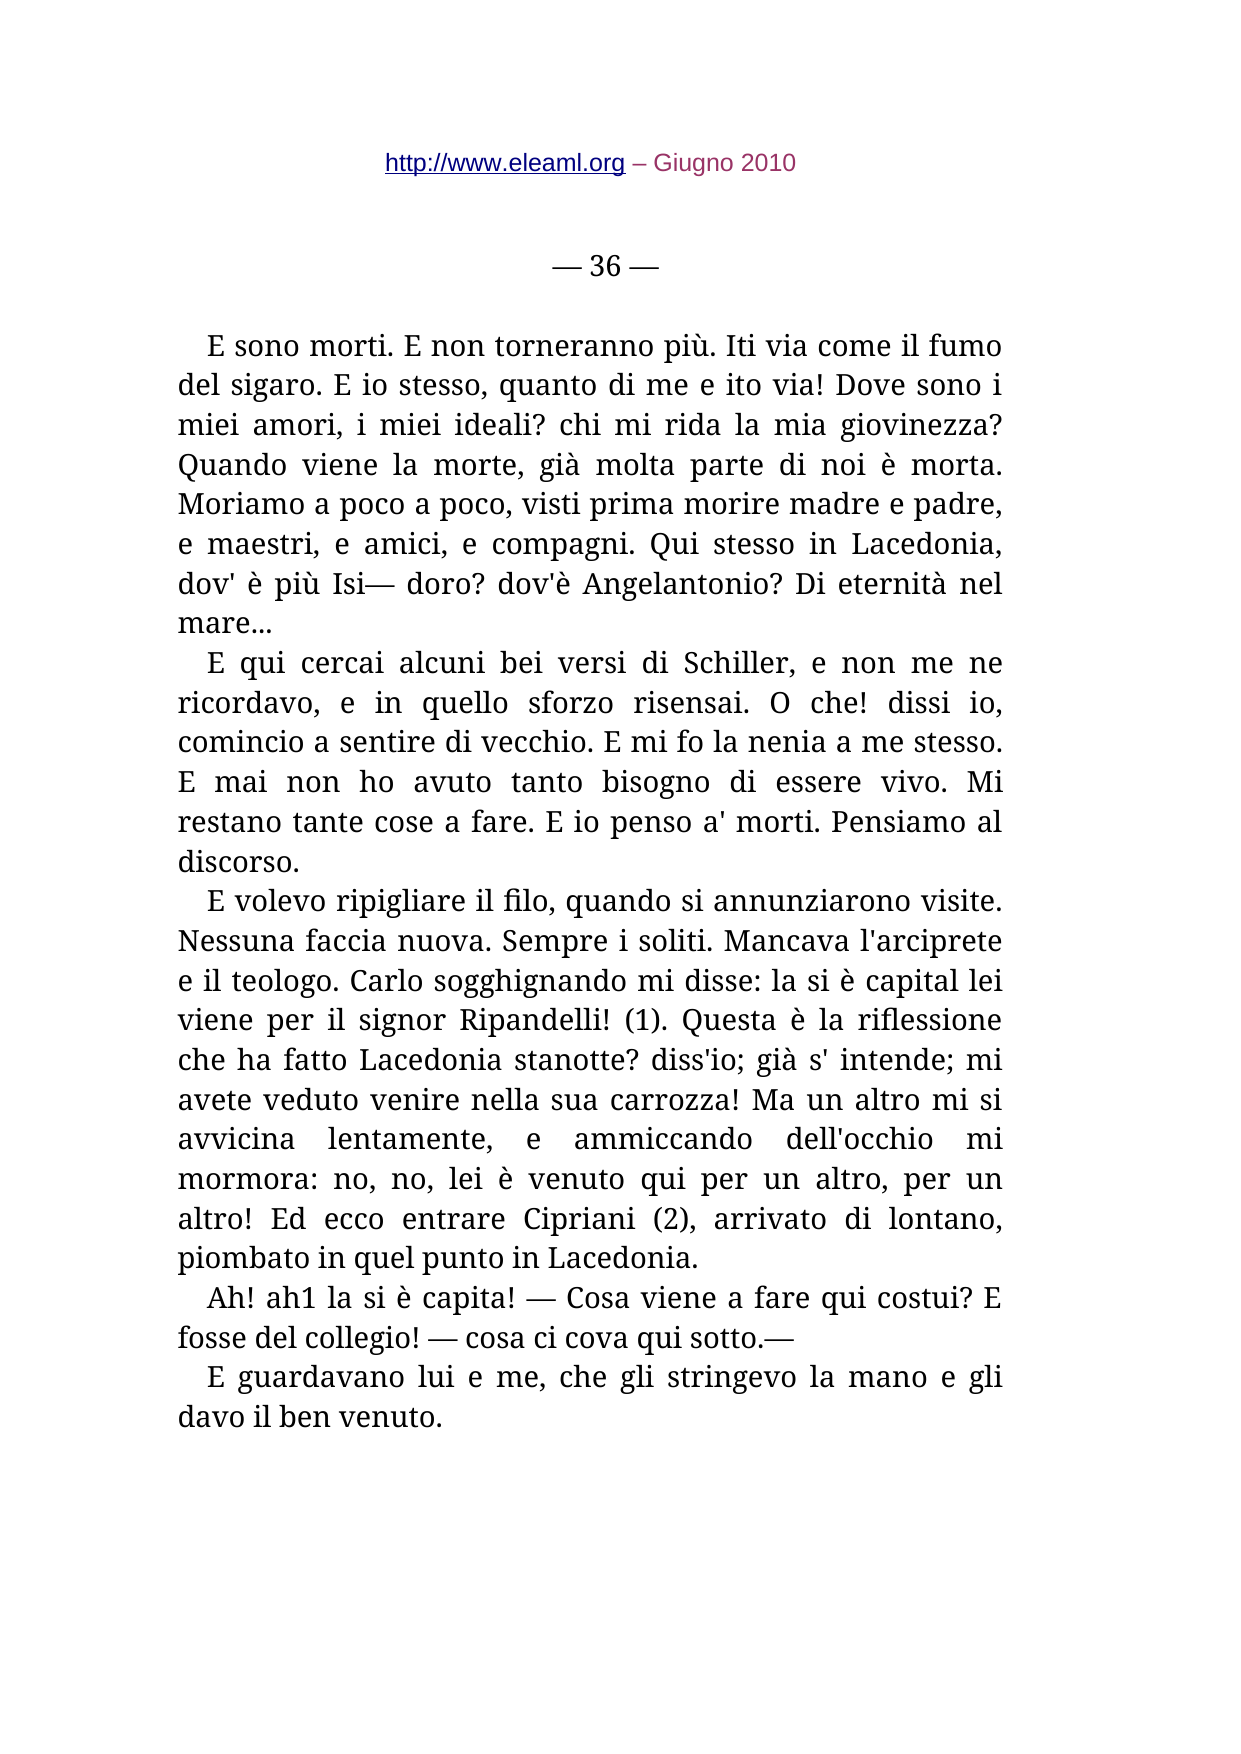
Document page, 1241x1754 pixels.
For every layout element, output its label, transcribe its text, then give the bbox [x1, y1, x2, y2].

text Ah! ah1 la si è capita! — Cosa viene a fare qui costui? E fosse del collegio! — cosa ci cova qui sotto.— [177, 1277, 1004, 1357]
text — 36 — [177, 246, 1004, 285]
text E qui cercai alcuni bei versi di Schiller, e non me ne ricordavo, e in quello sforzo risensai. O che! dissi io, comincio a sentire di vecchio. E mi fo la nenia a me stesso. E mai non ho avuto tanto bisogno di essere vivo. Mi restano tante cose a fare. E io penso a' morti. Pensiamo al discorso. [177, 642, 1004, 881]
text E volevo ripigliare il filo, quando si annunziarono visite. Nessuna faccia nuova. Sempre i soliti. Mancava l'arciprete e il teologo. Carlo sogghignando mi disse: la si è capital lei viene per il signor Ripandelli! (1). Questa è la riflessione che ha fatto Lacedonia stanotte? diss'io; già s' intende; mi avete veduto venire nella sua carrozza! Ma un altro mi si avvicina lentamente, e ammiccando dell'occhio mi mormora: no, no, lei è venuto qui per un altro, per un altro! Ed ecco entrare Cipriani (2), arrivato di lontano, piombato in quel punto in Lacedonia. [177, 881, 1004, 1277]
text E sono morti. E non torneranno più. Iti via come il fumo del sigaro. E io stesso, quanto di me e ito via! Dove sono i miei amori, i miei ideali? chi mi rida la mia giovinezza? Quando viene la morte, già molta parte di noi è morta. Moriamo a poco a poco, visti prima morire madre e padre, e maestri, e amici, e compagni. Qui stesso in Lacedonia, dov' è più Isi— doro? dov'è Angelantonio? Di eternità nel mare... [177, 325, 1004, 642]
text E guardavano lui e me, che gli stringevo la mano e gli davo il ben venuto. [177, 1357, 1004, 1436]
